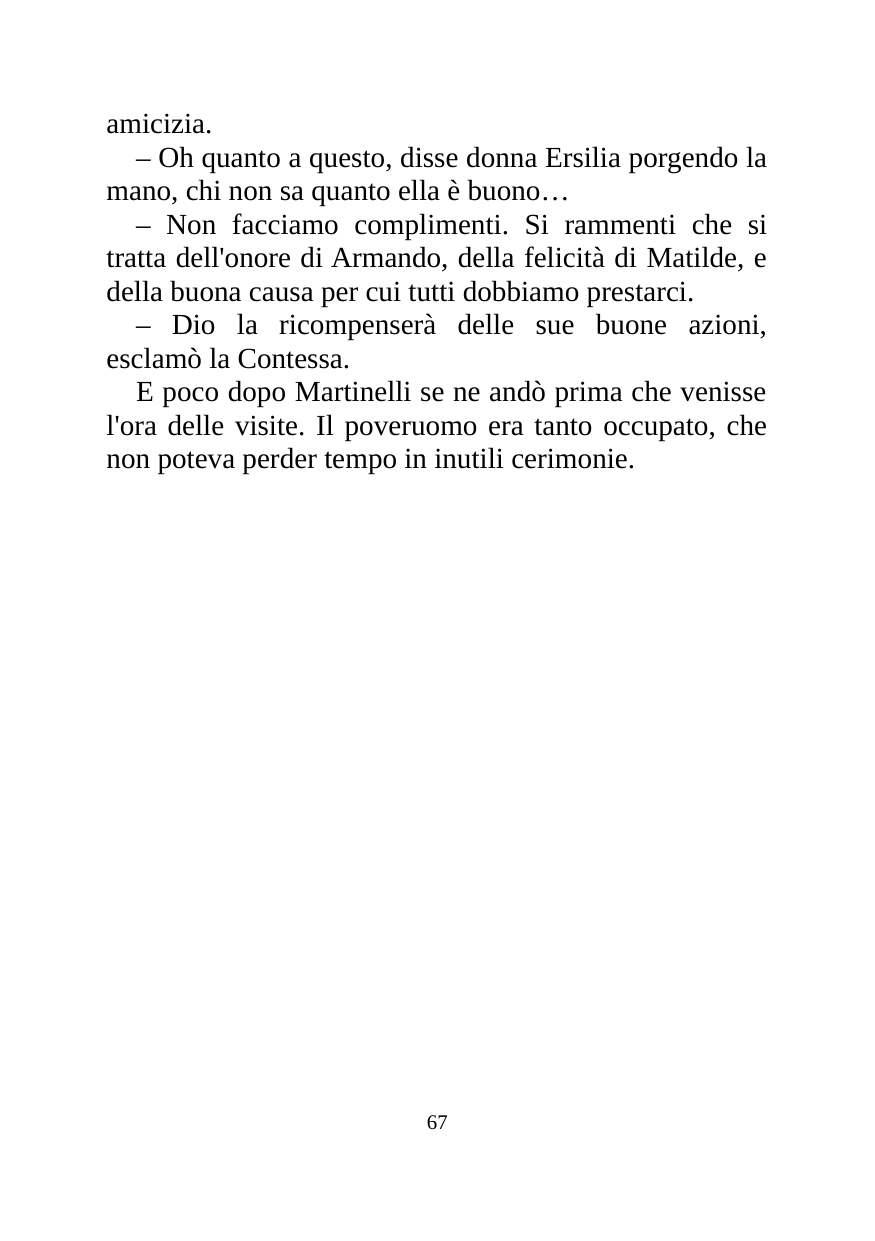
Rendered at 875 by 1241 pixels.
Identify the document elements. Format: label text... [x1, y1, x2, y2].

text – Dio la ricompenserà delle sue buone azioni, esclamò la Contessa. [106, 307, 768, 374]
text E poco dopo Martinelli se ne andò prima che venisse l'ora delle visite. Il poveruomo era tanto occupato, che non poteva perder tempo in inutili cerimonie. [106, 374, 768, 475]
text – Oh quanto a questo, disse donna Ersilia porgendo la mano, chi non sa quanto ella è buono… [106, 140, 768, 207]
text amicizia. [106, 106, 768, 140]
text – Non facciamo complimenti. Si rammenti che si tratta dell'onore di Armando, della felicità di Matilde, e della buona causa per cui tutti dobbiamo prestarci. [106, 207, 768, 307]
